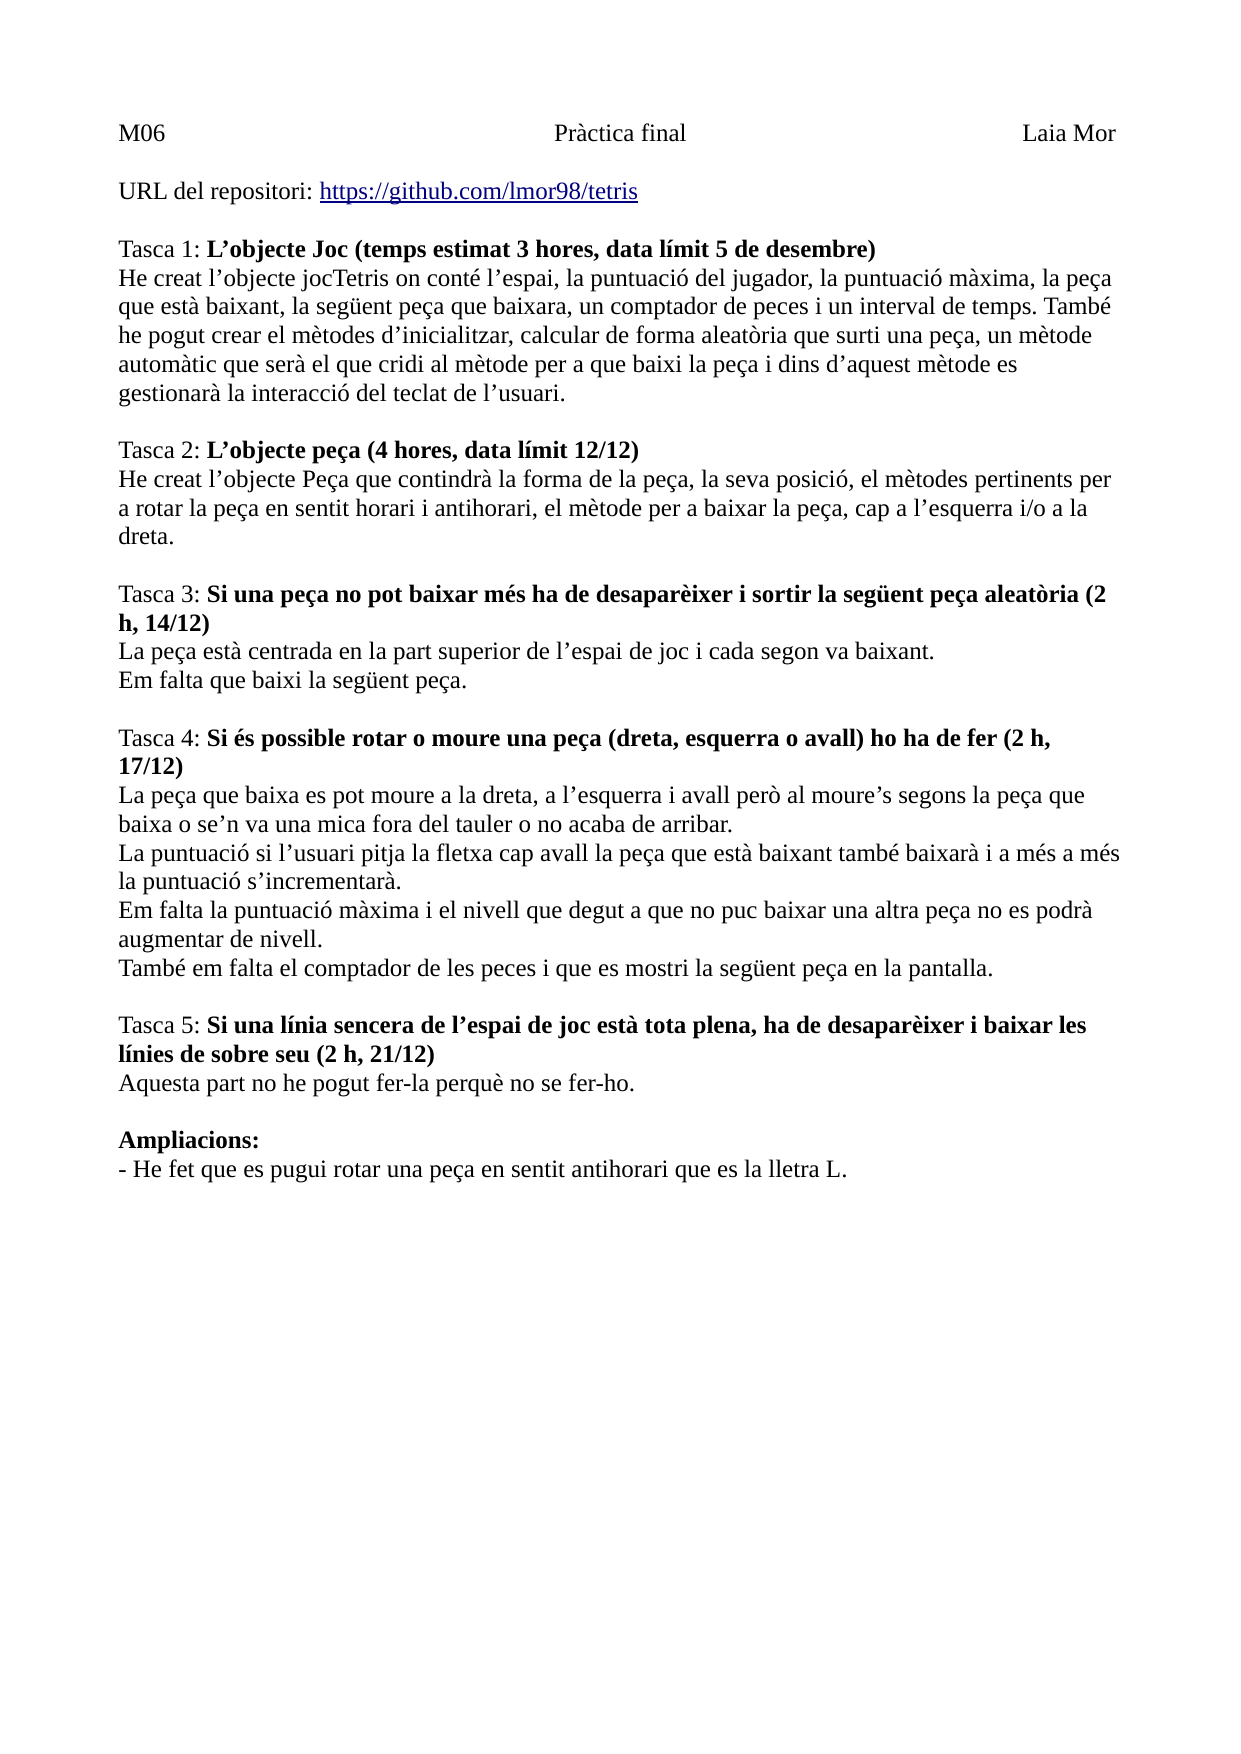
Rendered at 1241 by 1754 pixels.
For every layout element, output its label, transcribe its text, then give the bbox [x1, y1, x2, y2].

text Tasca 3: Si una peça no pot baixar més ha de desaparèixer i sortir la següent peça aleatòria (2 h, 14/12) [118, 579, 1122, 636]
text La peça està centrada en la part superior de l’espai de joc i cada segon va baixant. [118, 636, 1122, 665]
text Tasca 5: Si una línia sencera de l’espai de joc està tota plena, ha de desaparèixer i baixar les línies de sobre seu (2 h, 21/12) [118, 1010, 1122, 1068]
text URL del repositori: https://github.com/lmor98/tetris [118, 176, 1122, 205]
text Tasca 4: Si és possible rotar o moure una peça (dreta, esquerra o avall) ho ha de fer (2 h, 17/12) [118, 723, 1122, 780]
text He creat l’objecte jocTetris on conté l’espai, la puntuació del jugador, la puntuació màxima, la peça que està baixant, la següent peça que baixara, un comptador de peces i un interval de temps. També he pogut crear el mètodes d’inicialitzar, calcular de forma aleatòria que surti una peça, un mètode automàtic que serà el que cridi al mètode per a que baixi la peça i dins d’aquest mètode es gestionarà la interacció del teclat de l’usuari. [118, 263, 1122, 406]
text He creat l’objecte Peça que contindrà la forma de la peça, la seva posició, el mètodes pertinents per a rotar la peça en sentit horari i antihorari, el mètode per a baixar la peça, cap a l’esquerra i/o a la dreta. [118, 464, 1122, 550]
text Aquesta part no he pogut fer-la perquè no se fer-ho. [118, 1068, 1122, 1096]
text També em falta el comptador de les peces i que es mostri la següent peça en la pantalla. [118, 953, 1122, 981]
text - He fet que es pugui rotar una peça en sentit antihorari que es la lletra L. [118, 1154, 1122, 1183]
text Em falta la puntuació màxima i el nivell que degut a que no puc baixar una altra peça no es podrà augmentar de nivell. [118, 895, 1122, 953]
text La peça que baixa es pot moure a la dreta, a l’esquerra i avall però al moure’s segons la peça que baixa o se’n va una mica fora del tauler o no acaba de arribar. [118, 780, 1122, 838]
text Ampliacions: [118, 1125, 1122, 1154]
text Tasca 2: L’objecte peça (4 hores, data límit 12/12) [118, 435, 1122, 464]
text Tasca 1: L’objecte Joc (temps estimat 3 hores, data límit 5 de desembre) [118, 234, 1122, 263]
text La puntuació si l’usuari pitja la fletxa cap avall la peça que està baixant també baixarà i a més a més la puntuació s’incrementarà. [118, 838, 1122, 895]
text Em falta que baixi la següent peça. [118, 665, 1122, 694]
